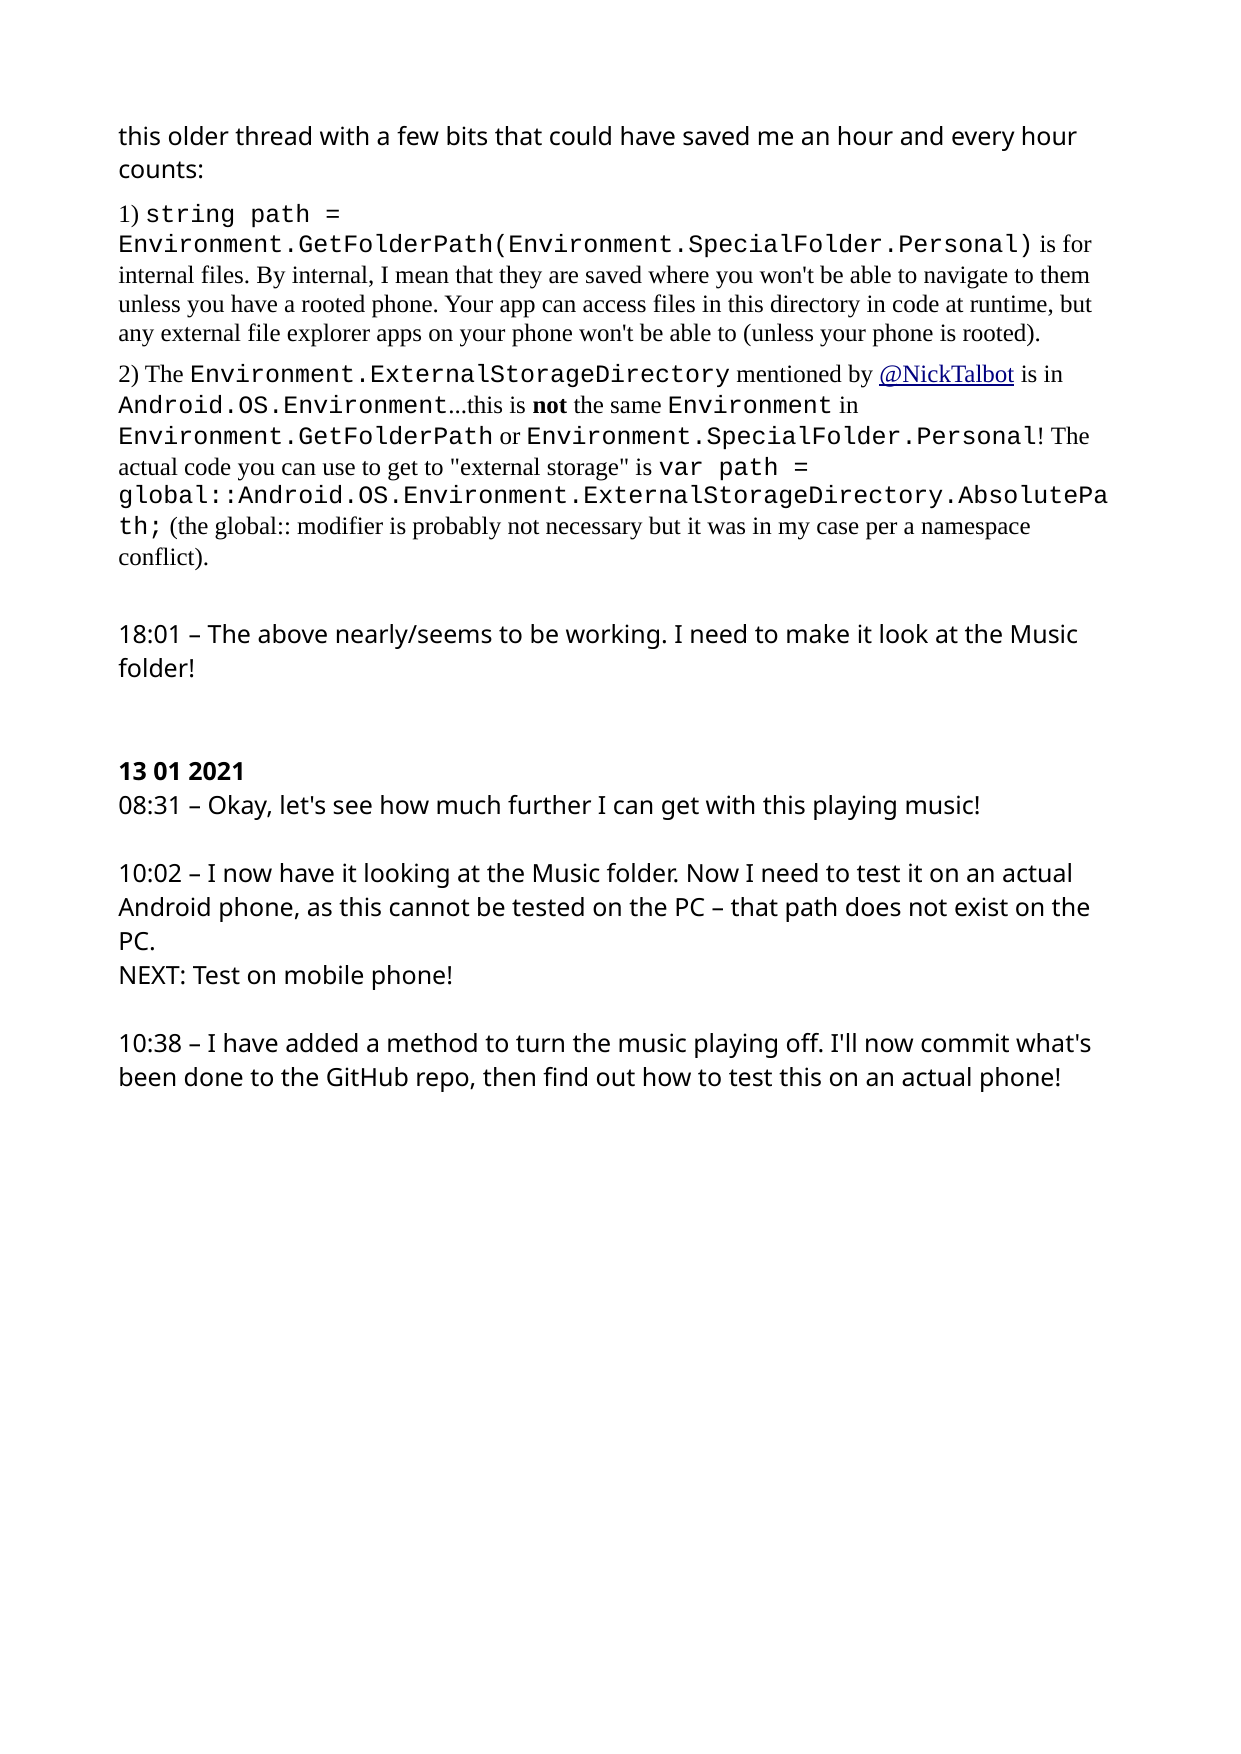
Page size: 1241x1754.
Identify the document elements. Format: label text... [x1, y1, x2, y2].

text 1) string path = Environment.GetFolderPath(Environment.SpecialFolder.Personal) is for internal files. By internal, I mean that they are saved where you won't be able to navigate to them unless you have a rooted phone. Your app can access files in this directory in code at runtime, but any external file explorer apps on your phone won't be able to (unless your phone is rooted). [118, 199, 1122, 347]
text 18:01 – The above nearly/seems to be working. I need to make it look at the Music folder! [118, 617, 1122, 685]
text 10:38 – I have added a method to turn the music playing off. I'll now commit what's been done to the GitHub repo, then find out how to test this on an actual phone! [118, 1026, 1122, 1094]
text NEXT: Test on mobile phone! [118, 958, 1122, 992]
text 08:31 – Okay, let's see how much further I can get with this playing music! [118, 787, 1122, 821]
text this older thread with a few bits that could have saved me an hour and every hour counts: [118, 118, 1122, 186]
text 10:02 – I now have it looking at the Music folder. Now I need to test it on an actual Android phone, as this cannot be tested on the PC – that path does not exist on the PC. [118, 855, 1122, 958]
text 13 01 2021 [118, 753, 1122, 787]
text 2) The Environment.ExternalStorageDirectory mentioned by @NickTalbot is in Android.OS.Environment...this is not the same Environment in Environment.GetFolderPath or Environment.SpecialFolder.Personal! The actual code you can use to get to "external storage" is var path = global::Android.OS.Environment.ExternalStorageDirectory.AbsolutePath; (the global:: modifier is probably not necessary but it was in my case per a namespace conflict). [118, 359, 1122, 570]
